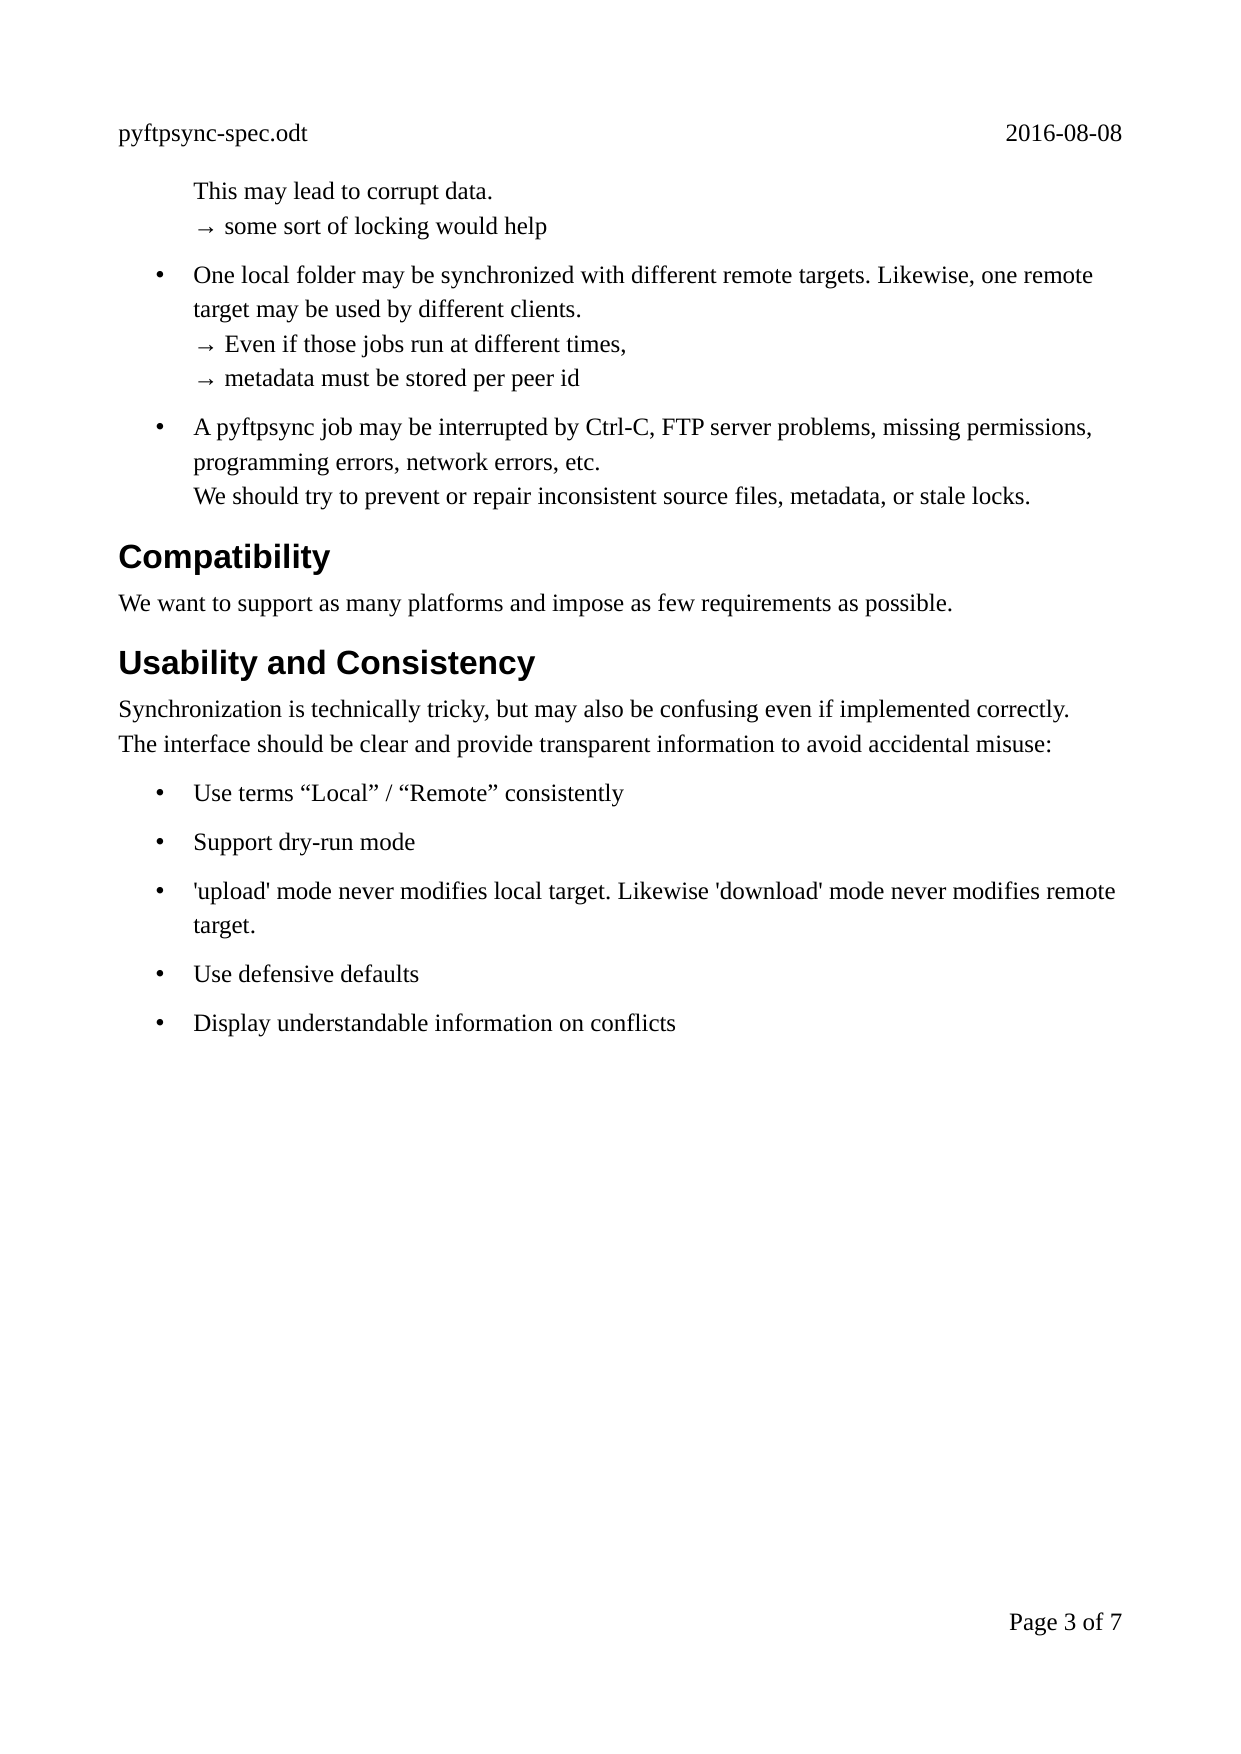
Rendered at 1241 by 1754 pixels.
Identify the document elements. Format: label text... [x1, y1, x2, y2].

list Display understandable information on conflicts [156, 1008, 1122, 1037]
subtitle Compatibility [118, 537, 1122, 575]
list 'upload' mode never modifies local target. Likewise 'download' mode never modifies remote target. [156, 876, 1122, 939]
subtitle Usability and Consistency [118, 643, 1122, 682]
list Support dry-run mode [156, 827, 1122, 856]
text We want to support as many platforms and impose as few requirements as possible. [118, 588, 1122, 617]
list This may lead to corrupt data. → some sort of locking would help [156, 176, 1122, 239]
text Synchronization is technically tricky, but may also be confusing even if implemented correctly. The interface should be clear and provide transparent information to avoid accidental misuse: [118, 694, 1122, 757]
list Use terms “Local” / “Remote” consistently [156, 778, 1122, 807]
list Use defensive defaults [156, 959, 1122, 988]
list One local folder may be synchronized with different remote targets. Likewise, one remote target may be used by different clients. → Even if those jobs run at different times, → metadata must be stored per peer id [156, 260, 1122, 392]
list A pyftpsync job may be interrupted by Ctrl-C, FTP server problems, missing permissions, programming errors, network errors, etc. We should try to prevent or repair inconsistent source files, metadata, or stale locks. [156, 412, 1122, 510]
